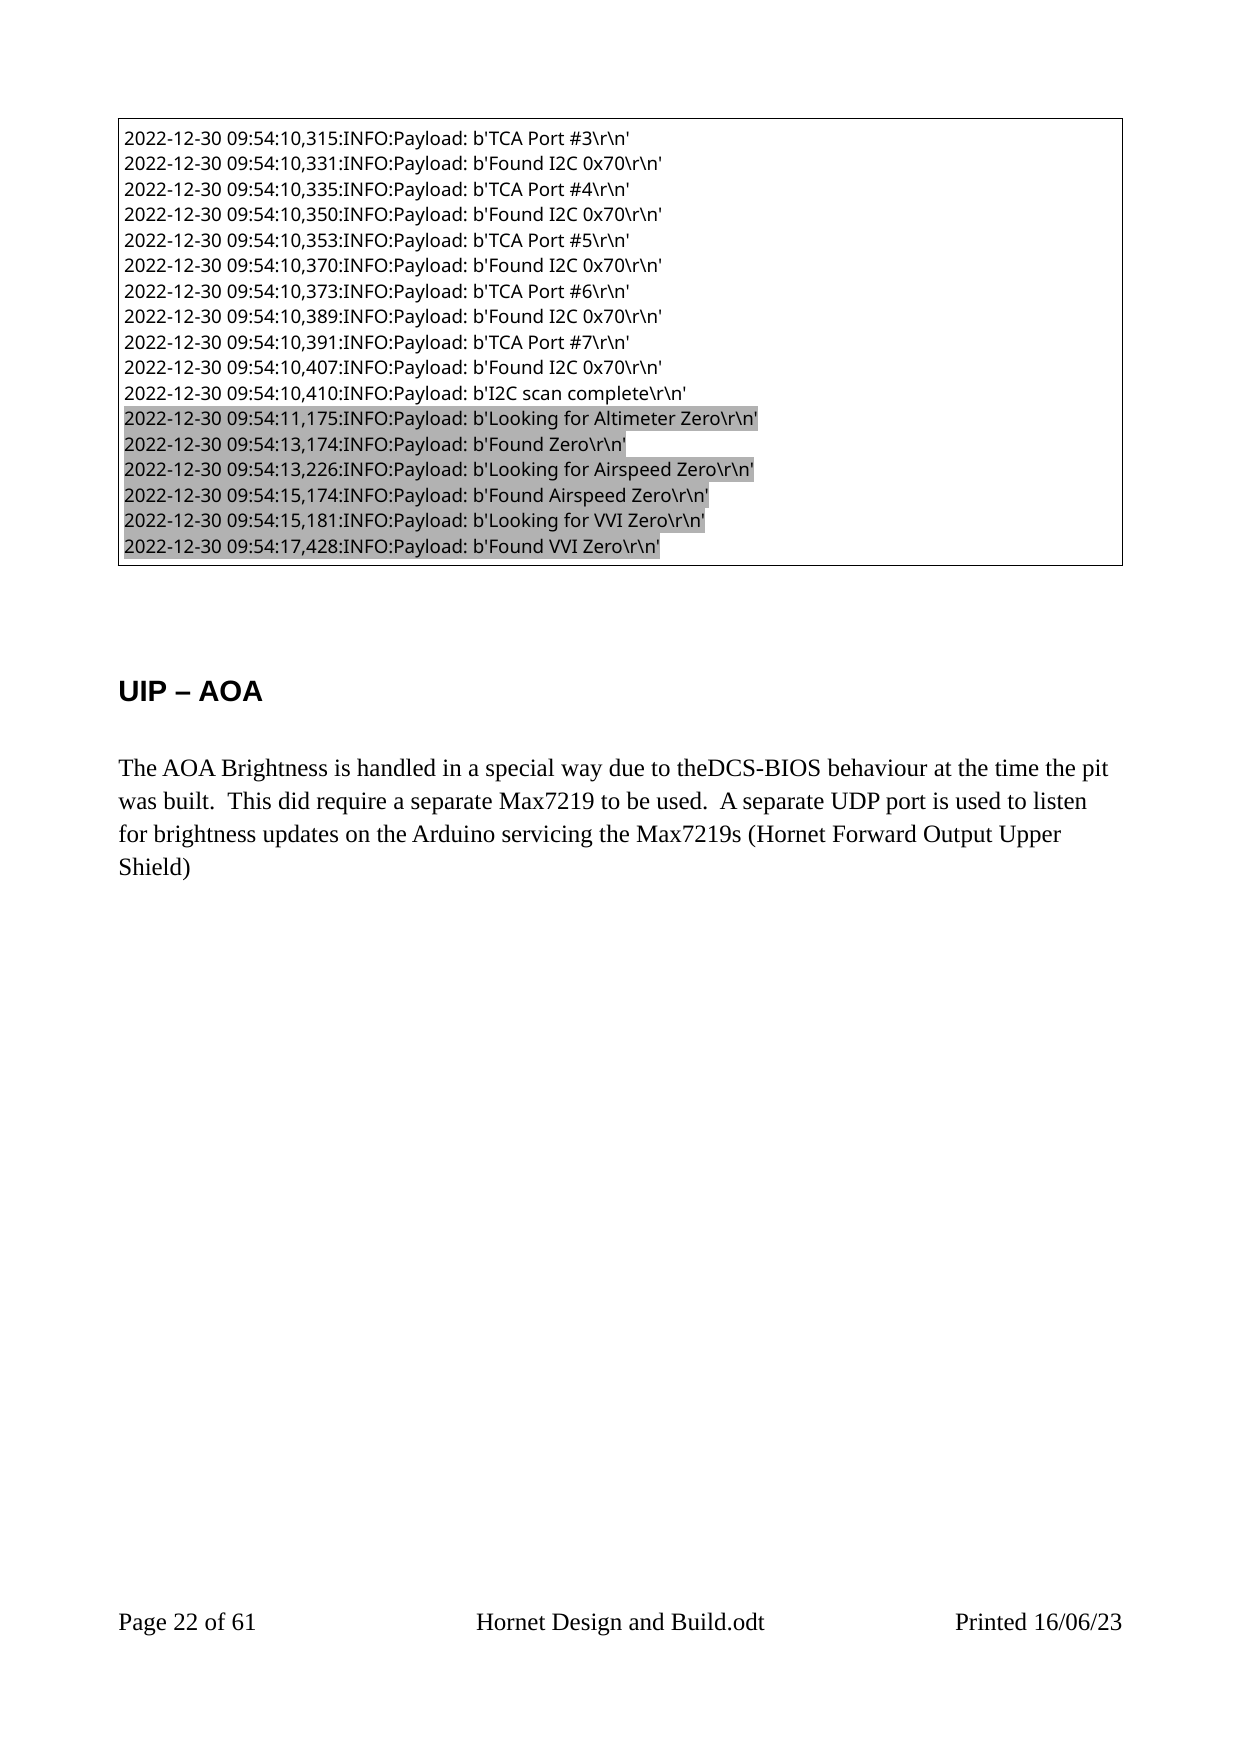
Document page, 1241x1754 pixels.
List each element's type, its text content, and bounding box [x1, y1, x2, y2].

subtitle UIP – AOA [118, 674, 1122, 708]
table_header 2022-12-30 09:54:10,315:INFO:Payload: b'TCA Port #3\r\n' 2022-12-30 09:54:10,331:INFO:Payload: b'Found I2C 0x70\r\n' 2022-12-30 09:54:10,335:INFO:Payload: b'TCA Port #4\r\n' 2022-12-30 09:54:10,350:INFO:Payload: b'Found I2C 0x70\r\n' 2022-12-30 09:54:10,353:INFO:Payload: b'TCA Port #5\r\n' 2022-12-30 09:54:10,370:INFO:Payload: b'Found I2C 0x70\r\n' 2022-12-30 09:54:10,373:INFO:Payload: b'TCA Port #6\r\n' 2022-12-30 09:54:10,389:INFO:Payload: b'Found I2C 0x70\r\n' 2022-12-30 09:54:10,391:INFO:Payload: b'TCA Port #7\r\n' 2022-12-30 09:54:10,407:INFO:Payload: b'Found I2C 0x70\r\n' 2022-12-30 09:54:10,410:INFO:Payload: b'I2C scan complete\r\n' 2022-12-30 09:54:11,175:INFO:Payload: b'Looking for Altimeter Zero\r\n' 2022-12-30 09:54:13,174:INFO:Payload: b'Found Zero\r\n' 2022-12-30 09:54:13,226:INFO:Payload: b'Looking for Airspeed Zero\r\n' 2022-12-30 09:54:15,174:INFO:Payload: b'Found Airspeed Zero\r\n' 2022-12-30 09:54:15,181:INFO:Payload: b'Looking for VVI Zero\r\n' 2022-12-30 09:54:17,428:INFO:Payload: b'Found VVI Zero\r\n' [119, 119, 1122, 564]
text The AOA Brightness is handled in a special way due to theDCS-BIOS behaviour at the time the pit was built. This did require a separate Max7219 to be used. A separate UDP port is used to listen for brightness updates on the Arduino servicing the Max7219s (Hornet Forward Output Upper Shield) [118, 753, 1122, 881]
